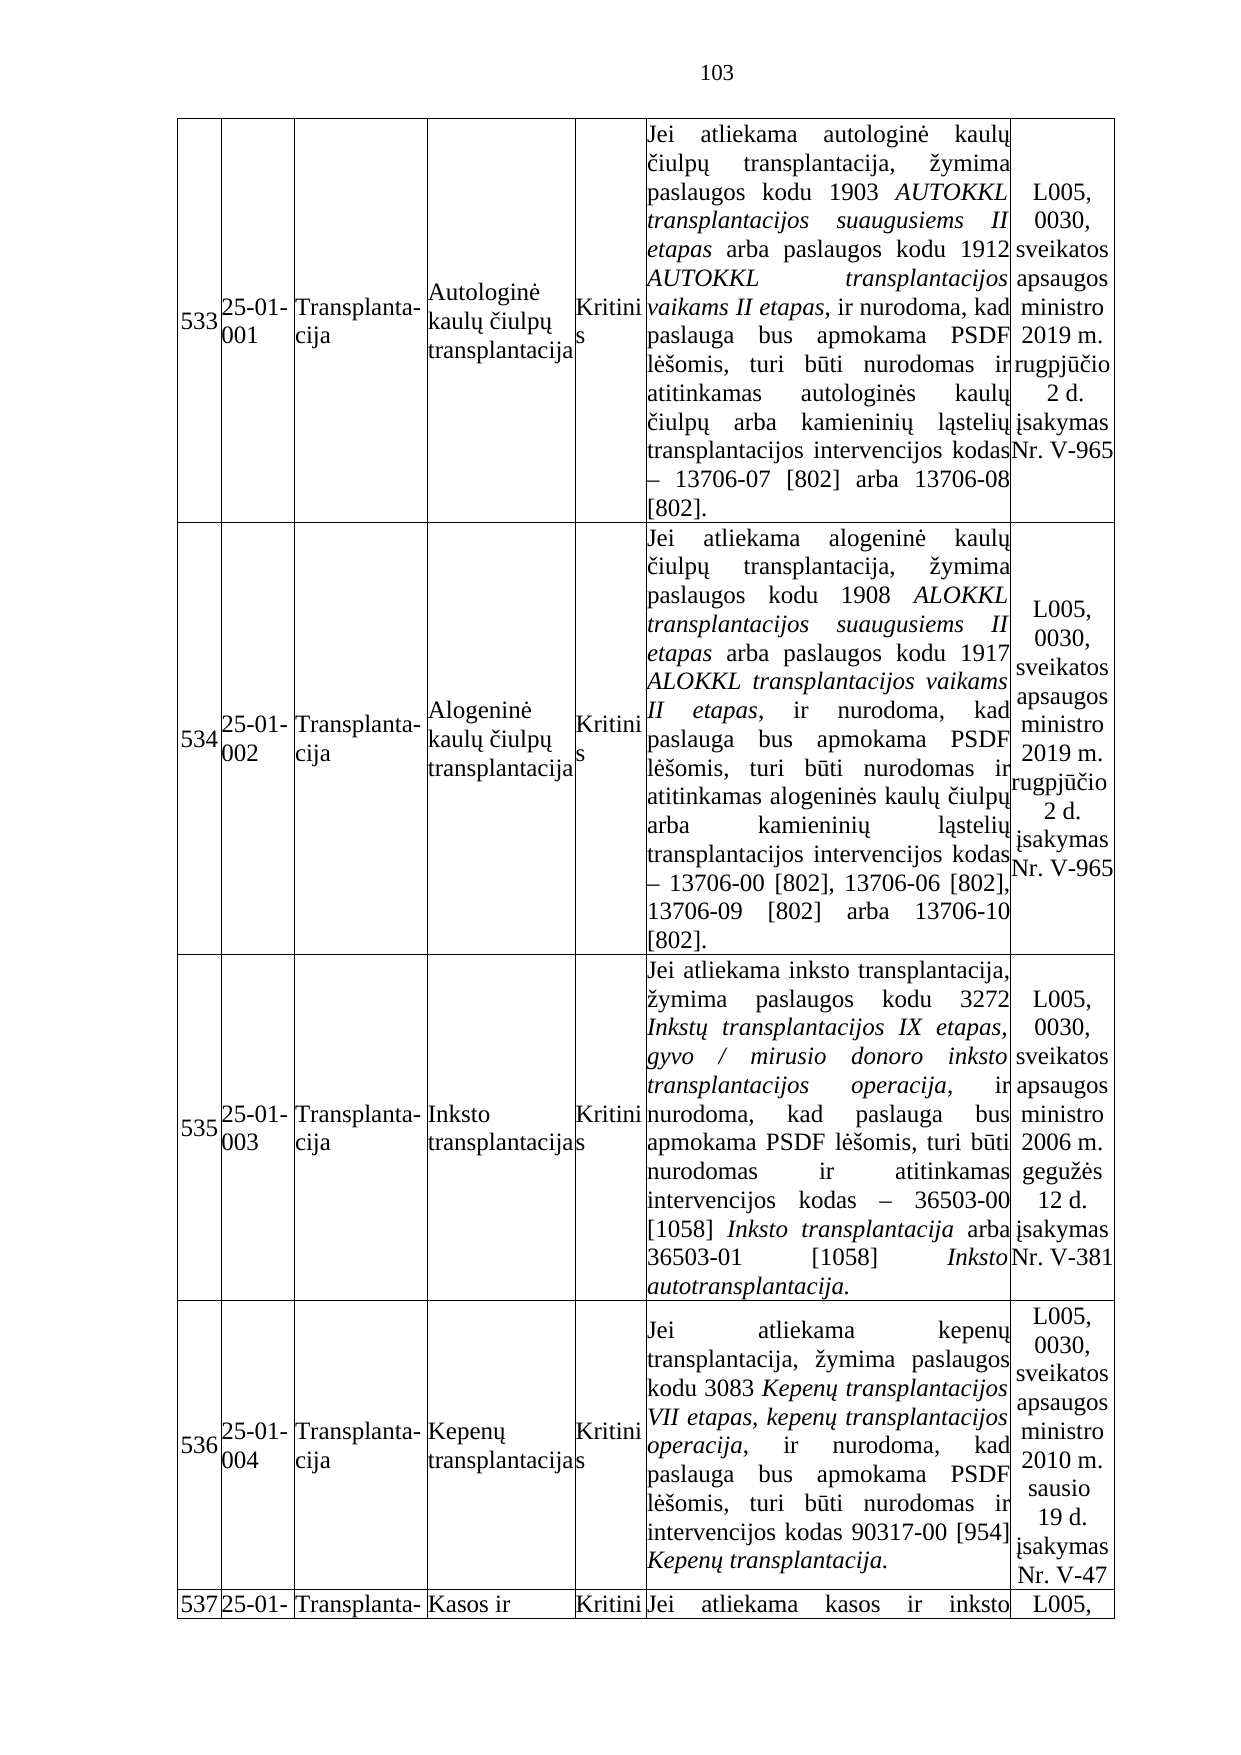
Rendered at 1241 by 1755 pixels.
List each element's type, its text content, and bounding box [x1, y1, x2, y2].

table_cell 534 [178, 523, 221, 954]
table_cell Jei atliekama kepenų transplantacija, žymima paslaugos kodu 3083 Kepenų transplantacijos VII etapas, kepenų transplantacijos operacija, ir nurodoma, kad paslauga bus apmokama PSDF lėšomis, turi būti nurodomas ir intervencijos kodas 90317-00 [954] Kepenų transplantacija. [647, 1301, 1010, 1588]
table_cell 25-01-003 [222, 955, 294, 1300]
table_cell 533 [178, 119, 221, 522]
table_cell L005, 0030, sveikatos apsaugos ministro 2019 m. rugpjūčio 2 d. įsakymas Nr. V-965 [1011, 523, 1114, 954]
table_cell Jei atliekama autologinė kaulų čiulpų transplantacija, žymima paslaugos kodu 1903 AUTOKKL transplantacijos suaugusiems II etapas arba paslaugos kodu 1912 AUTOKKL transplantacijos vaikams II etapas, ir nurodoma, kad paslauga bus apmokama PSDF lėšomis, turi būti nurodomas ir atitinkamas autologinės kaulų čiulpų arba kamieninių ląstelių transplantacijos intervencijos kodas – 13706-07 [802] arba 13706-08 [802]. [647, 119, 1010, 522]
table_cell Transplanta-cija [295, 523, 427, 954]
table_cell L005, 0030, sveikatos apsaugos ministro 2006 m. gegužės 12 d. įsakymas Nr. V-381 [1011, 955, 1114, 1300]
table_cell Jei atliekama inksto transplantacija, žymima paslaugos kodu 3272 Inkstų transplantacijos IX etapas, gyvo / mirusio donoro inksto transplantacijos operacija, ir nurodoma, kad paslauga bus apmokama PSDF lėšomis, turi būti nurodomas ir atitinkamas intervencijos kodas – 36503-00 [1058] Inksto transplantacija arba 36503-01 [1058] Inksto autotransplantacija. [647, 955, 1010, 1300]
table_cell Kritini [576, 1590, 646, 1618]
table_cell Kasos ir [428, 1590, 575, 1618]
table_cell Kritinis [576, 955, 646, 1300]
table_cell Transplanta-cija [295, 119, 427, 522]
table_cell Autologinė kaulų čiulpų transplantacija [428, 119, 575, 522]
table_cell L005, 0030, sveikatos apsaugos ministro 2019 m. rugpjūčio 2 d. įsakymas Nr. V-965 [1011, 119, 1114, 522]
table_cell Kritinis [576, 119, 646, 522]
table_cell 537 [178, 1590, 221, 1618]
table_cell 25-01- [222, 1590, 294, 1618]
table_cell 25-01-004 [222, 1301, 294, 1588]
table_cell Inksto transplantacija [428, 955, 575, 1300]
table_cell Transplanta-cija [295, 955, 427, 1300]
table_cell Kritinis [576, 1301, 646, 1588]
table_cell 535 [178, 955, 221, 1300]
table_cell 25-01-001 [222, 119, 294, 522]
table_cell Transplanta-cija [295, 1301, 427, 1588]
table_cell Alogeninė kaulų čiulpų transplantacija [428, 523, 575, 954]
table_cell L005, [1011, 1590, 1114, 1618]
table_cell Transplanta- [295, 1590, 427, 1618]
table_cell 536 [178, 1301, 221, 1588]
table_cell Kepenų transplantacija [428, 1301, 575, 1588]
table_cell Jei atliekama alogeninė kaulų čiulpų transplantacija, žymima paslaugos kodu 1908 ALOKKL transplantacijos suaugusiems II etapas arba paslaugos kodu 1917 ALOKKL transplantacijos vaikams II etapas, ir nurodoma, kad paslauga bus apmokama PSDF lėšomis, turi būti nurodomas ir atitinkamas alogeninės kaulų čiulpų arba kamieninių ląstelių transplantacijos intervencijos kodas – 13706-00 [802], 13706-06 [802], 13706-09 [802] arba 13706-10 [802]. [647, 523, 1010, 954]
table_cell Jei atliekama kasos ir inksto [647, 1590, 1010, 1618]
table_cell L005, 0030, sveikatos apsaugos ministro 2010 m. sausio 19 d. įsakymas Nr. V-47 [1011, 1301, 1114, 1588]
table_cell 25-01-002 [222, 523, 294, 954]
table_cell Kritinis [576, 523, 646, 954]
